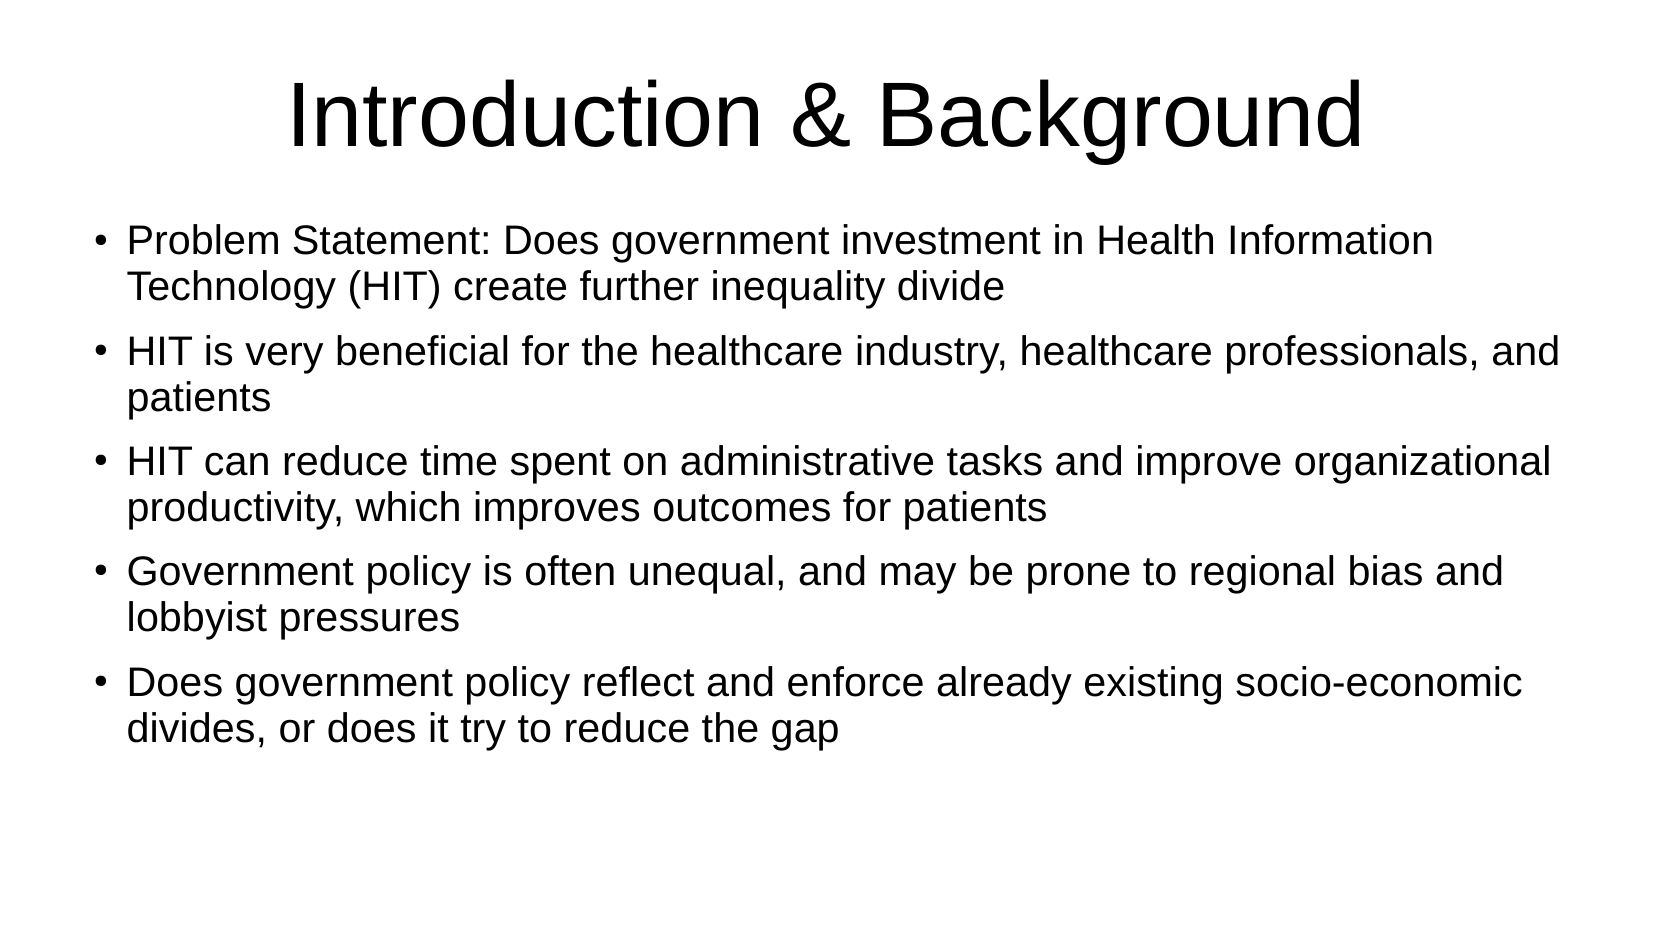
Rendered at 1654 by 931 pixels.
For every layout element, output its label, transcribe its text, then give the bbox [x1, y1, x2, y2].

title Introduction & Background [82, 37, 1571, 193]
list Problem Statement: Does government investment in Health Information Technology (HIT) create further inequality divide HIT is very beneficial for the healthcare industry, healthcare professionals, and patients HIT can reduce time spent on administrative tasks and improve organizational productivity, which improves outcomes for patients Government policy is often unequal, and may be prone to regional bias and lobbyist pressures Does government policy reflect and enforce already existing socio-economic divides, or does it try to reduce the gap [82, 217, 1571, 758]
